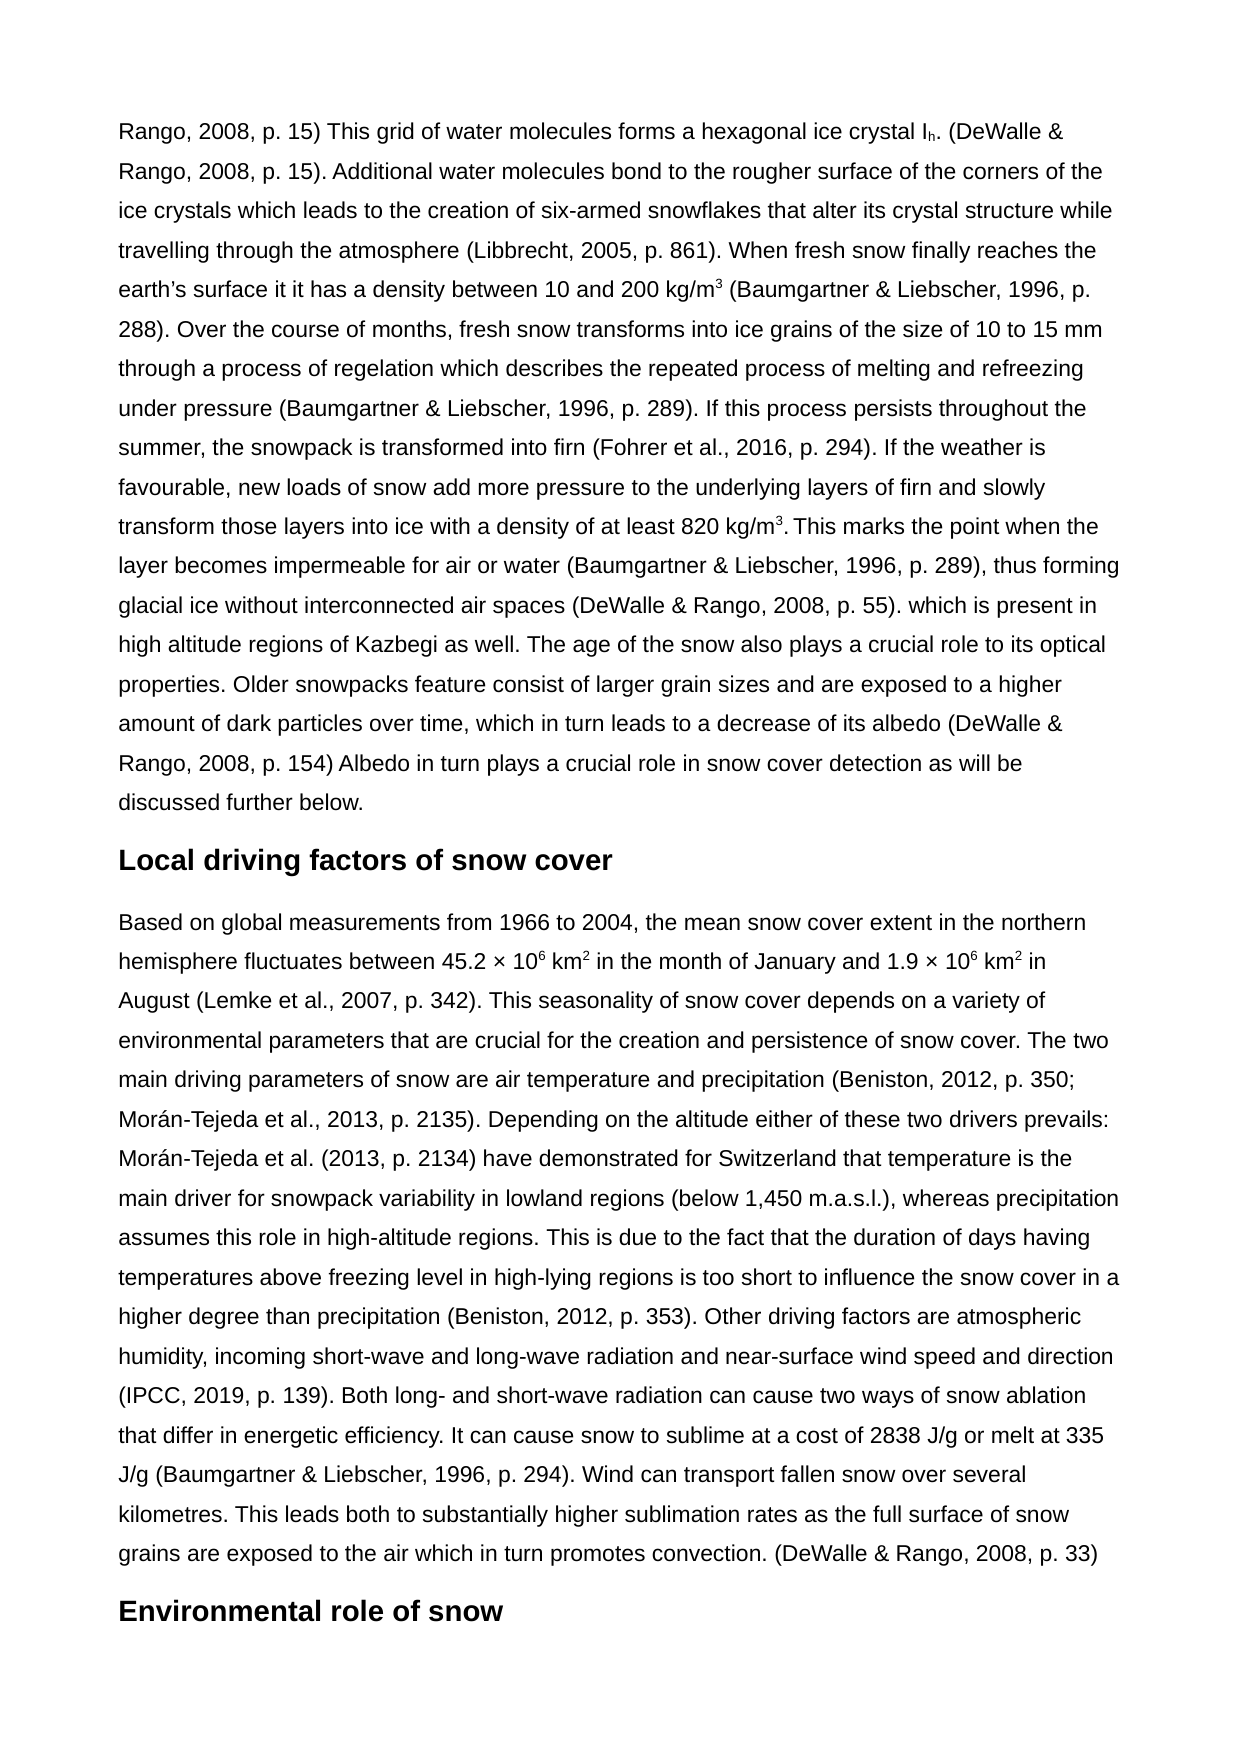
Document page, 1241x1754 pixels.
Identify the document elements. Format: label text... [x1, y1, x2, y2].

text Local driving factors of snow cover [118, 843, 1122, 877]
text Based on global measurements from 1966 to 2004, the mean snow cover extent in the northern hemisphere fluctuates between 45.2 × 106 km2 in the month of January and 1.9 × 106 km2 in August (Lemke et al., 2007, p. 342). This seasonality of snow cover depends on a variety of environmental parameters that are crucial for the creation and persistence of snow cover. The two main driving parameters of snow are air temperature and precipitation (Beniston, 2012, p. 350; Morán-Tejeda et al., 2013, p. 2135). Depending on the altitude either of these two drivers prevails: Morán-Tejeda et al. (2013, p. 2134) have demonstrated for Switzerland that temperature is the main driver for snowpack variability in lowland regions (below 1,450 m.a.s.l.), whereas precipitation assumes this role in high-altitude regions. This is due to the fact that the duration of days having temperatures above freezing level in high-lying regions is too short to influence the snow cover in a higher degree than precipitation (Beniston, 2012, p. 353). Other driving factors are atmospheric humidity, incoming short-wave and long-wave radiation and near-surface wind speed and direction (IPCC, 2019, p. 139). Both long- and short-wave radiation can cause two ways of snow ablation that differ in energetic efficiency. It can cause snow to sublime at a cost of 2838 J/g or melt at 335 J/g (Baumgartner & Liebscher, 1996, p. 294). Wind can transport fallen snow over several kilometres. This leads both to substantially higher sublimation rates as the full surface of snow grains are exposed to the air which in turn promotes convection. (DeWalle & Rango, 2008, p. 33) [118, 908, 1122, 1567]
text Environmental role of snow [118, 1594, 1122, 1628]
text Rango, 2008, p. 15) This grid of water molecules forms a hexagonal ice crystal Ih. (DeWalle & Rango, 2008, p. 15). Additional water molecules bond to the rougher surface of the corners of the ice crystals which leads to the creation of six-armed snowflakes that alter its crystal structure while travelling through the atmosphere (Libbrecht, 2005, p. 861). When fresh snow finally reaches the earth’s surface it it has a density between 10 and 200 kg/m3 (Baumgartner & Liebscher, 1996, p. 288). Over the course of months, fresh snow transforms into ice grains of the size of 10 to 15 mm through a process of regelation which describes the repeated process of melting and refreezing under pressure (Baumgartner & Liebscher, 1996, p. 289). If this process persists throughout the summer, the snowpack is transformed into firn (Fohrer et al., 2016, p. 294). If the weather is favourable, new loads of snow add more pressure to the underlying layers of firn and slowly transform those layers into ice with a density of at least 820 kg/m3. This marks the point when the layer becomes impermeable for air or water (Baumgartner & Liebscher, 1996, p. 289), thus forming glacial ice without interconnected air spaces (DeWalle & Rango, 2008, p. 55). which is present in high altitude regions of Kazbegi as well. The age of the snow also plays a crucial role to its optical properties. Older snowpacks feature consist of larger grain sizes and are exposed to a higher amount of dark particles over time, which in turn leads to a decrease of its albedo (DeWalle & Rango, 2008, p. 154) Albedo in turn plays a crucial role in snow cover detection as will be discussed further below. [118, 118, 1122, 816]
